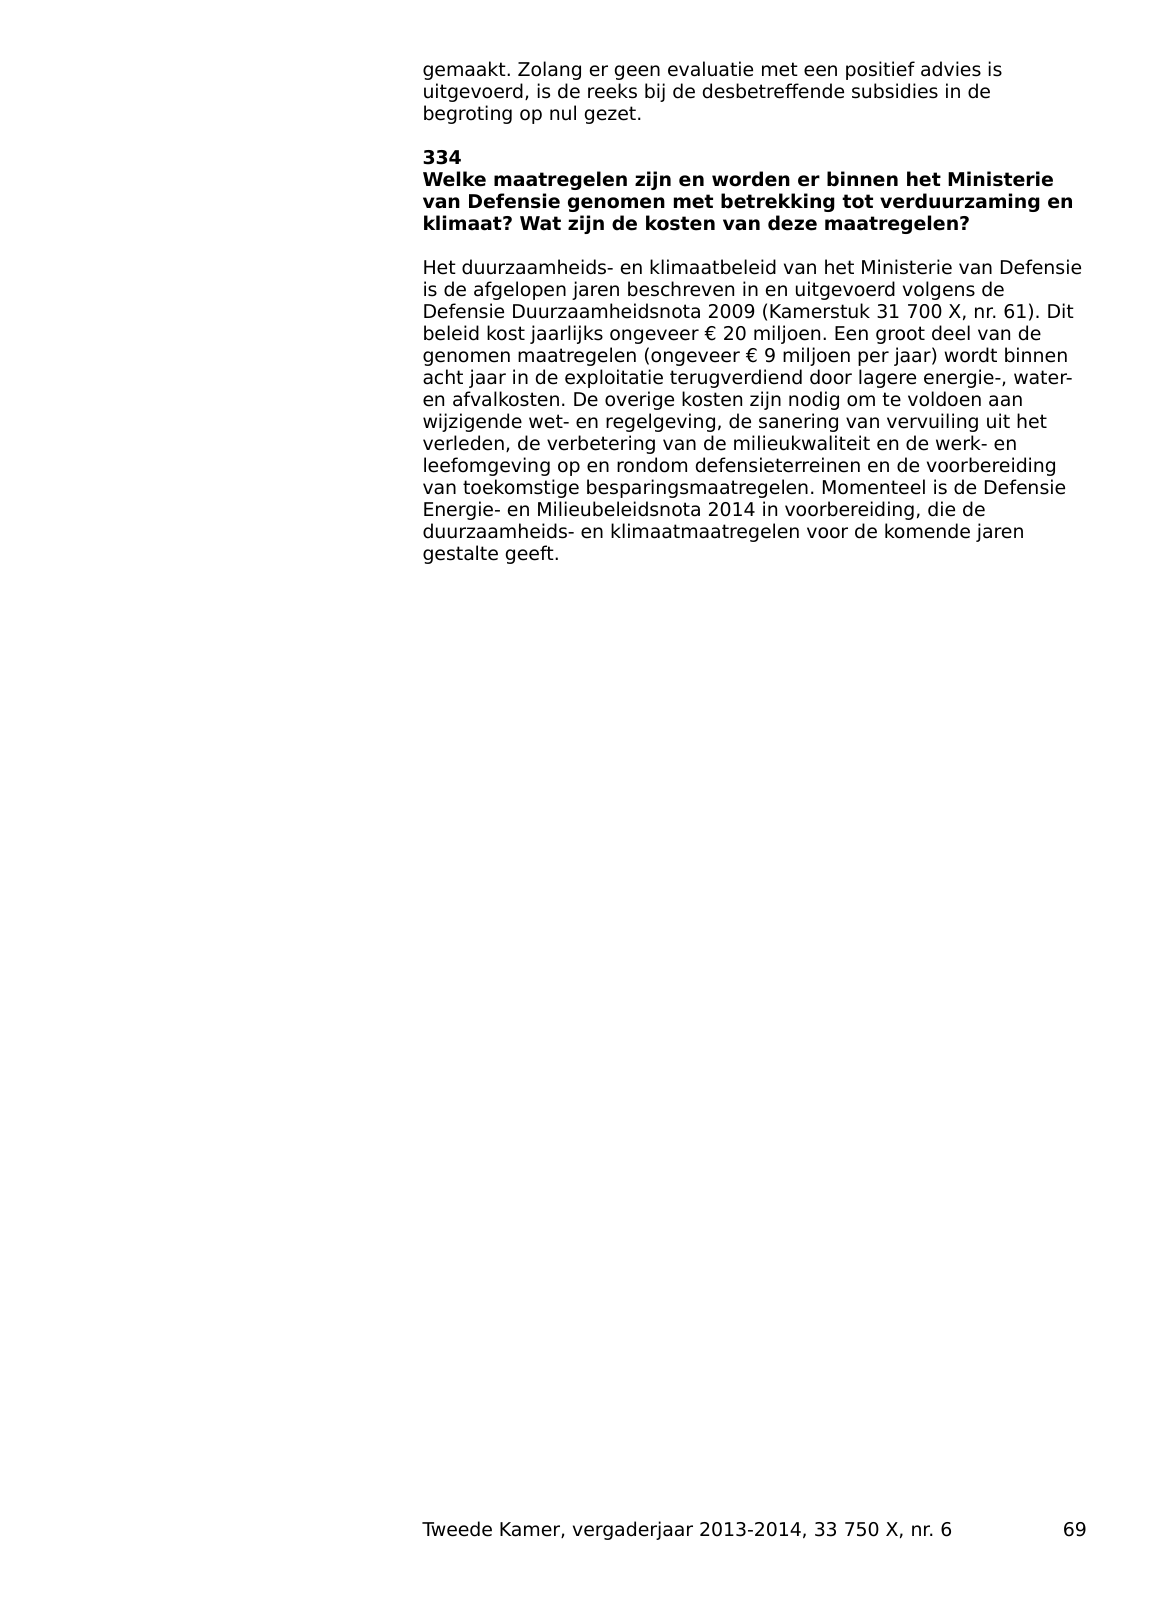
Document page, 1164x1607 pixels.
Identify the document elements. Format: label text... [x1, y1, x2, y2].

text 334 [422, 147, 1087, 169]
text Welke maatregelen zijn en worden er binnen het Ministerie van Defensie genomen met betrekking tot verduurzaming en klimaat? Wat zijn de kosten van deze maatregelen? [422, 169, 1087, 235]
text gemaakt. Zolang er geen evaluatie met een positief advies is uitgevoerd, is de reeks bij de desbetreffende subsidies in de begroting op nul gezet. [422, 59, 1087, 125]
text Het duurzaamheids- en klimaatbeleid van het Ministerie van Defensie is de afgelopen jaren beschreven in en uitgevoerd volgens de Defensie Duurzaamheidsnota 2009 (Kamerstuk 31 700 X, nr. 61). Dit beleid kost jaarlijks ongeveer € 20 miljoen. Een groot deel van de genomen maatregelen (ongeveer € 9 miljoen per jaar) wordt binnen acht jaar in de exploitatie terugverdiend door lagere energie-, water- en afvalkosten. De overige kosten zijn nodig om te voldoen aan wijzigende wet- en regelgeving, de sanering van vervuiling uit het verleden, de verbetering van de milieukwaliteit en de werk- en leefomgeving op en rondom defensieterreinen en de voorbereiding van toekomstige besparingsmaatregelen. Momenteel is de Defensie Energie- en Milieubeleidsnota 2014 in voorbereiding, die de duurzaamheids- en klimaatmaatregelen voor de komende jaren gestalte geeft. [422, 257, 1087, 565]
